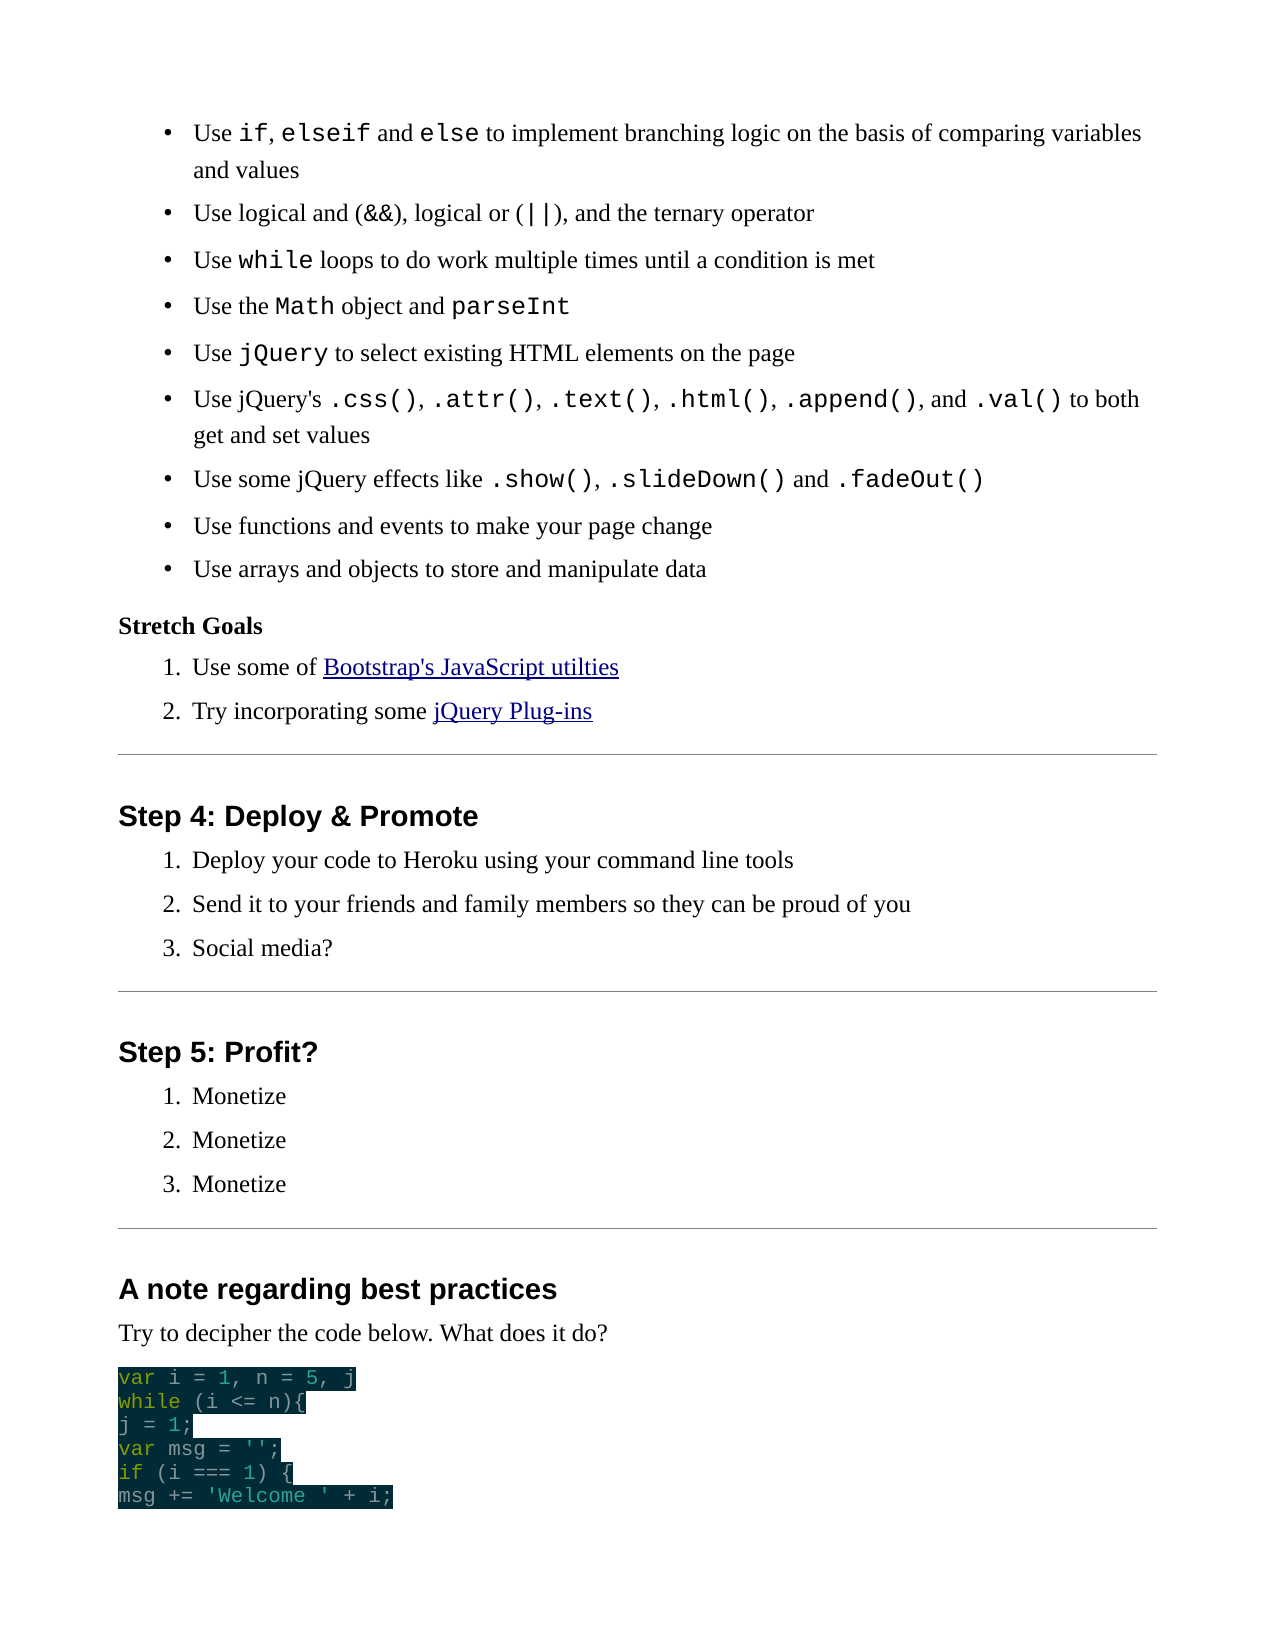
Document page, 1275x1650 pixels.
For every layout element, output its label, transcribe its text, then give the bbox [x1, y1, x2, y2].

subtitle Step 4: Deploy & Promote [118, 799, 1157, 832]
list Use functions and events to make your page change [164, 511, 1157, 539]
list Monetize [162, 1125, 1157, 1154]
list Use the Math object and parseInt [164, 291, 1157, 322]
list Use logical and (&&), logical or (||), and the ternary operator [164, 198, 1157, 229]
text if (i === 1) { [118, 1462, 1157, 1485]
text var i = 1, n = 5, j [118, 1367, 1157, 1391]
subtitle A note regarding best practices [118, 1272, 1157, 1306]
list Use jQuery's .css(), .attr(), .text(), .html(), .append(), and .val() to both get and set values [164, 384, 1157, 449]
list Use some of Bootstrap's JavaScript utilties [162, 652, 1157, 681]
list Monetize [162, 1169, 1157, 1198]
list Try incorporating some jQuery Plug-ins [162, 696, 1157, 725]
text while (i <= n){ [118, 1391, 1157, 1414]
subtitle Step 5: Profit? [118, 1035, 1157, 1069]
list Use jQuery to select existing HTML elements on the page [164, 338, 1157, 368]
text var msg = ''; [118, 1438, 1157, 1462]
list Use if, elseif and else to implement branching logic on the basis of comparing variables and values [164, 118, 1157, 183]
list Send it to your friends and family members so they can be proud of you [162, 889, 1157, 917]
list Use while loops to do work multiple times until a condition is met [164, 245, 1157, 276]
list Deploy your code to Heroku using your command line tools [162, 845, 1157, 874]
list Monetize [162, 1081, 1157, 1110]
list Social media? [162, 933, 1157, 961]
text Try to decipher the code below. What does it do? [118, 1318, 1157, 1347]
text msg += 'Welcome ' + i; [118, 1485, 1157, 1509]
subtitle Stretch Goals [118, 611, 1157, 640]
list Use some jQuery effects like .show(), .slideDown() and .fadeOut() [164, 464, 1157, 495]
text j = 1; [118, 1414, 1157, 1438]
list Use arrays and objects to store and manipulate data [164, 554, 1157, 583]
